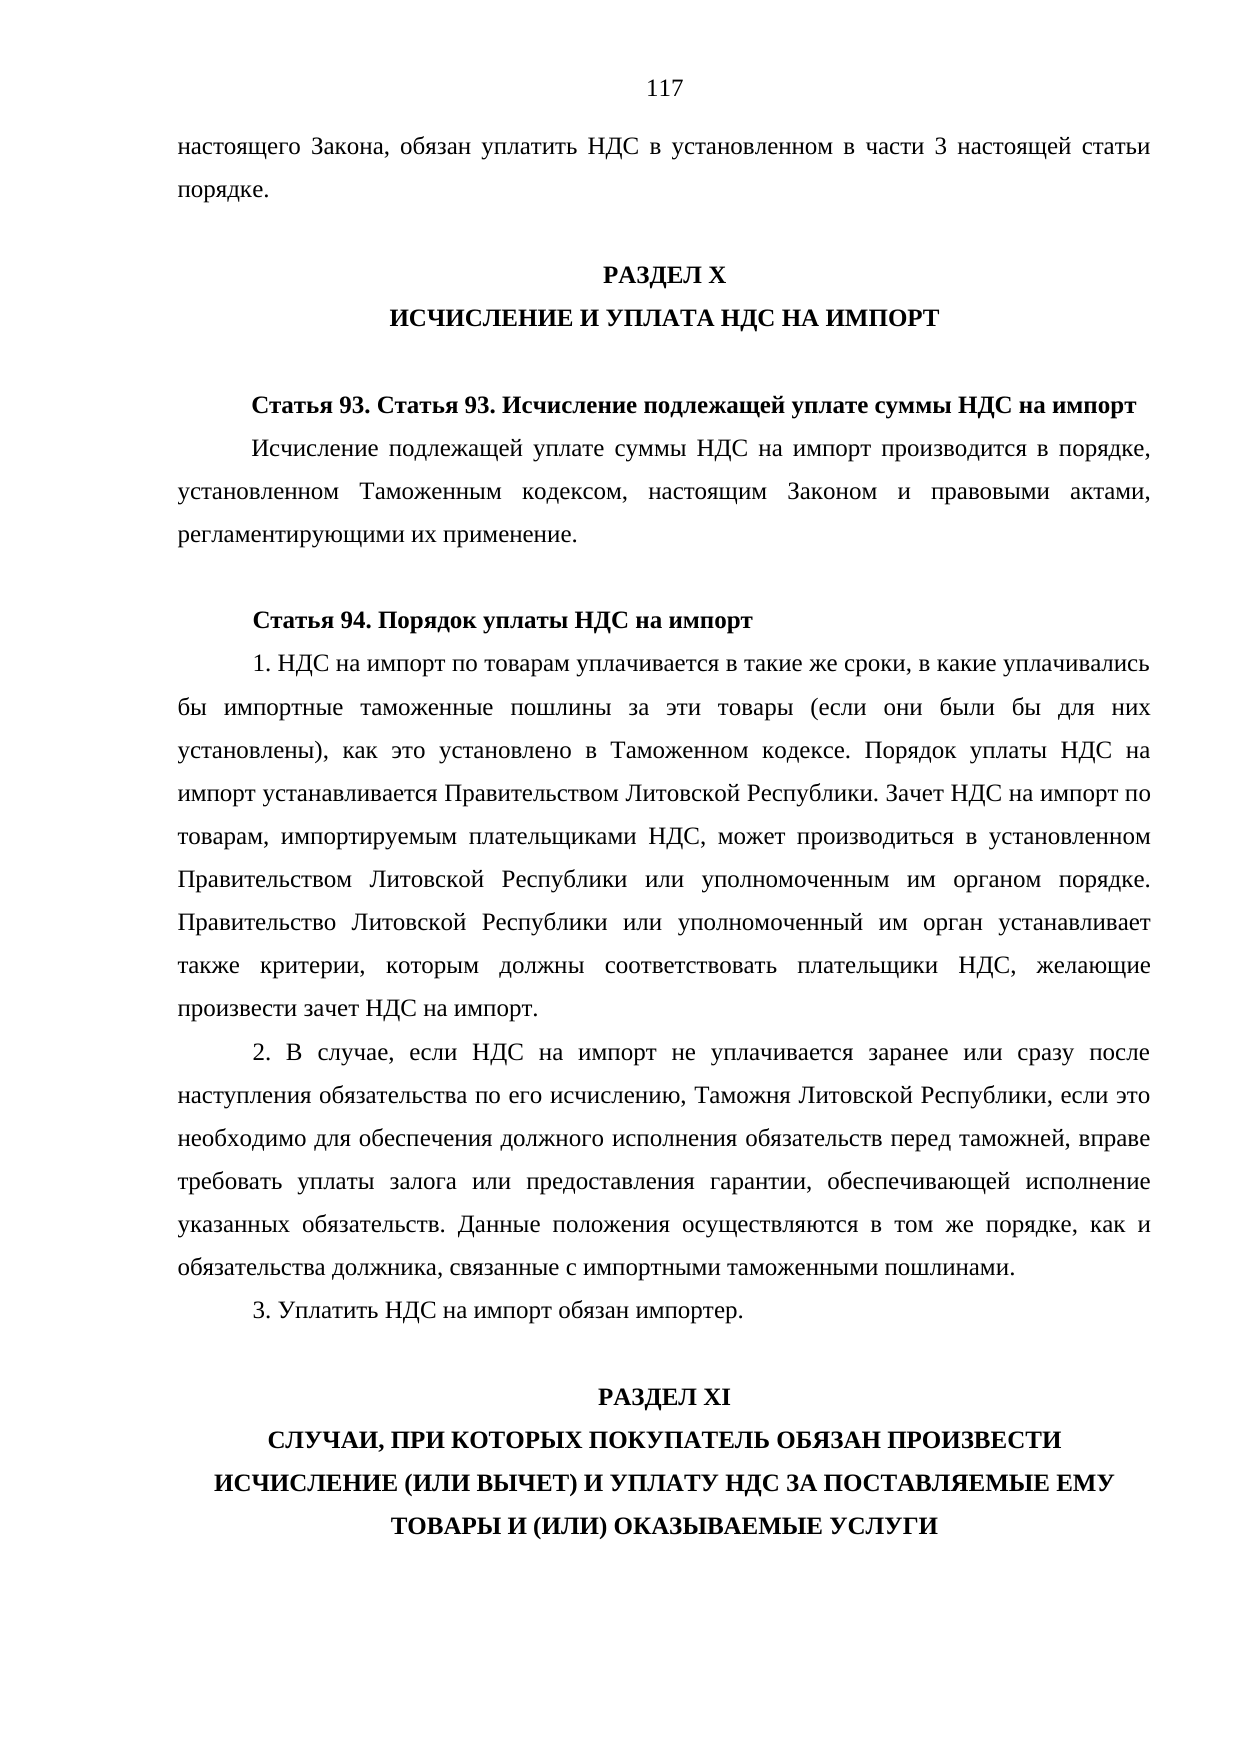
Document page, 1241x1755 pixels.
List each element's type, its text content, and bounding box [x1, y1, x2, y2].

text Статья 94. Порядок уплаты НДС на импорт [177, 605, 1152, 634]
text настоящего Закона, обязан уплатить НДС в установленном в части 3 настоящей статьи порядке. [177, 131, 1152, 203]
text СЛУЧАИ, ПРИ КОТОРЫХ ПОКУПАТЕЛЬ ОБЯЗАН ПРОИЗВЕСТИ ИСЧИСЛЕНИЕ (ИЛИ ВЫЧЕТ) И УПЛАТУ НДС ЗА ПОСТАВЛЯЕМЫЕ ЕМУ ТОВАРЫ И (ИЛИ) ОКАЗЫВАЕМЫЕ УСЛУГИ [177, 1425, 1152, 1540]
text 1. НДС на импорт по товарам уплачивается в такие же сроки, в какие уплачивались бы импортные таможенные пошлины за эти товары (если они были бы для них установлены), как это установлено в Таможенном кодексе. Порядок уплаты НДС на импорт устанавливается Правительством Литовской Республики. Зачет НДС на импорт по товарам, импортируемым плательщиками НДС, может производиться в установленном Правительством Литовской Республики или уполномоченным им органом порядке. Правительство Литовской Республики или уполномоченный им орган устанавливает также критерии, которым должны соответствовать плательщики НДС, желающие произвести зачет НДС на импорт. [177, 648, 1152, 1022]
text РАЗДЕЛ X [177, 260, 1152, 289]
text 2. В случае, если НДС на импорт не уплачивается заранее или сразу после наступления обязательства по его исчислению, Таможня Литовской Республики, если это необходимо для обеспечения должного исполнения обязательств перед таможней, вправе требовать уплаты залога или предоставления гарантии, обеспечивающей исполнение указанных обязательств. Данные положения осуществляются в том же порядке, как и обязательства должника, связанные с импортными таможенными пошлинами. [177, 1037, 1152, 1281]
text Исчисление подлежащей уплате суммы НДС на импорт производится в порядке, установленном Таможенным кодексом, настоящим Законом и правовыми актами, регламентирующими их применение. [177, 433, 1152, 548]
text Статья 93. Статья 93. Исчисление подлежащей уплате суммы НДС на импорт [177, 390, 1152, 418]
text РАЗДЕЛ XI [177, 1382, 1152, 1410]
text 3. Уплатить НДС на импорт обязан импортер. [177, 1295, 1152, 1324]
text ИСЧИСЛЕНИЕ И УПЛАТА НДС НА ИМПОРТ [177, 303, 1152, 332]
